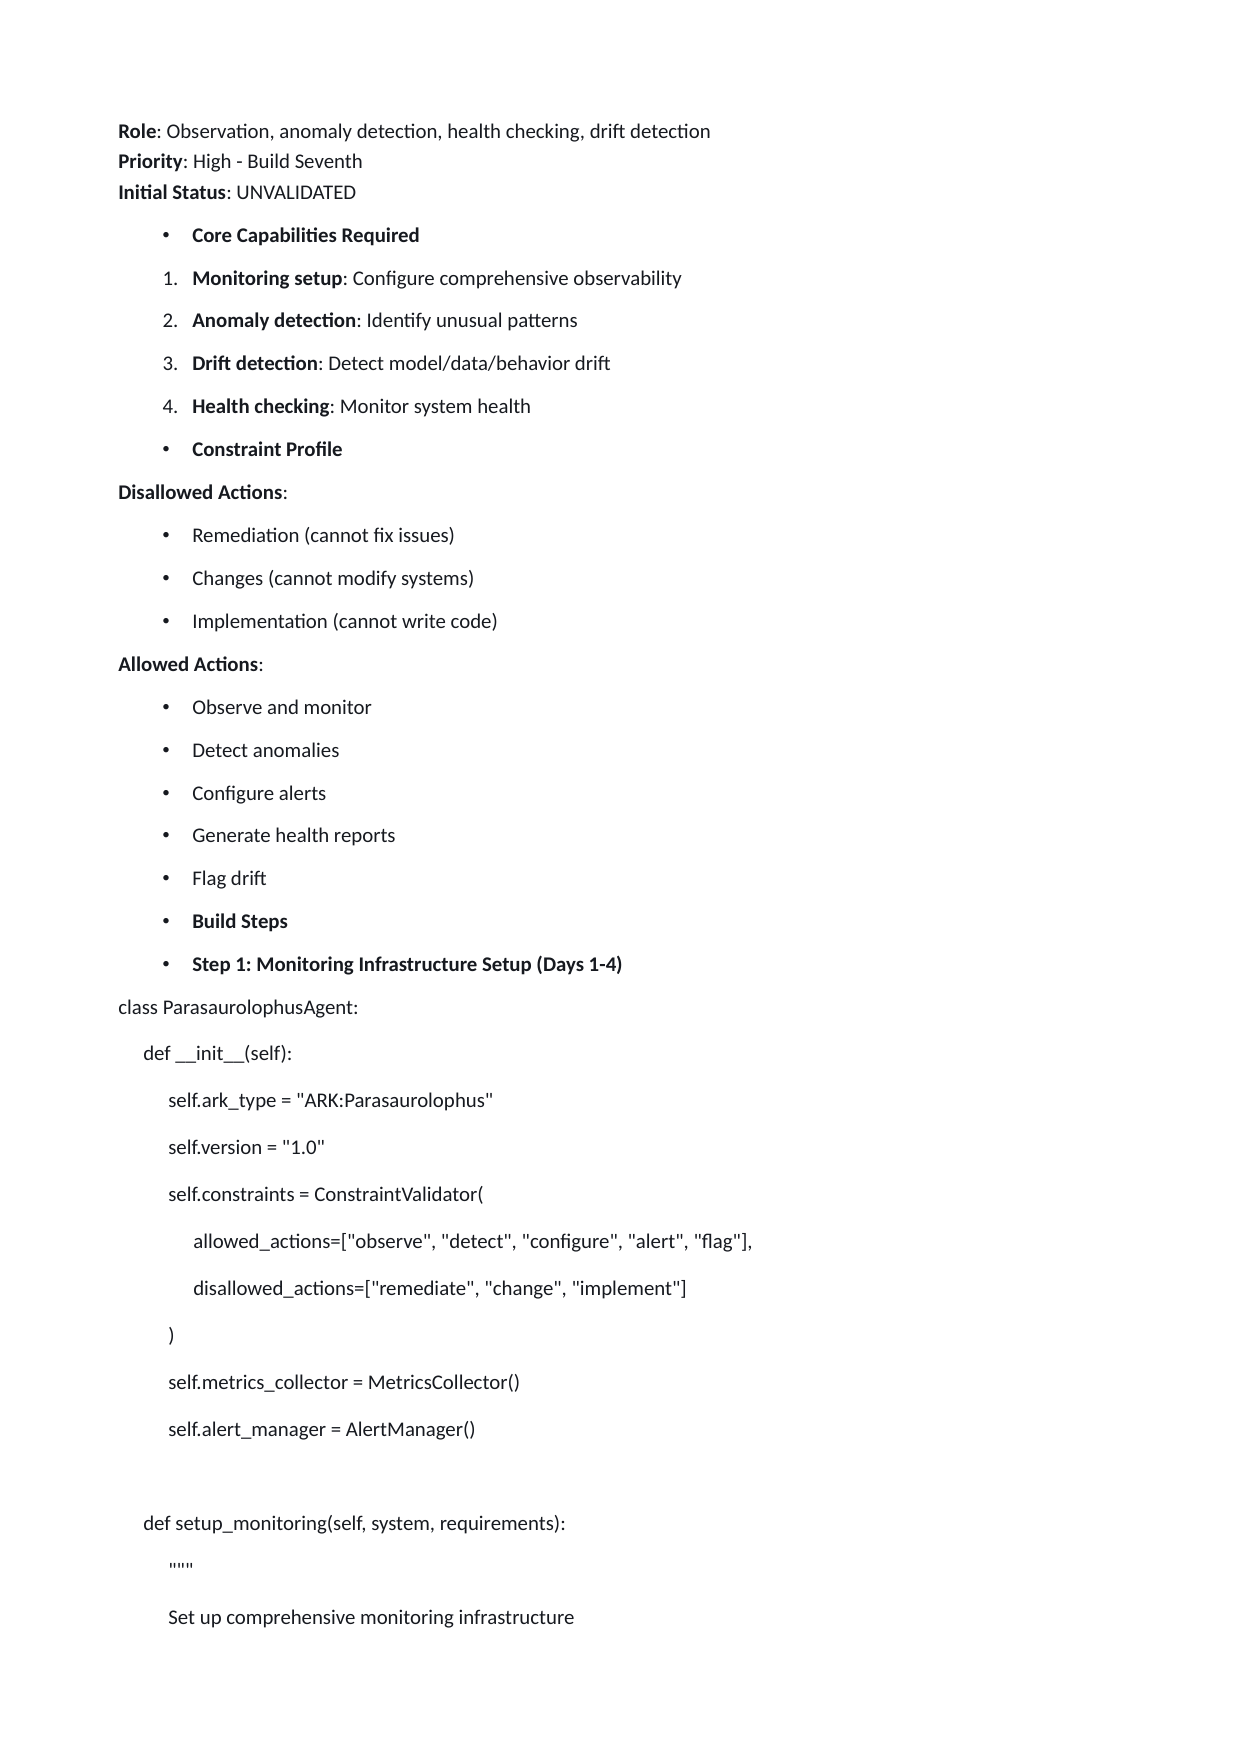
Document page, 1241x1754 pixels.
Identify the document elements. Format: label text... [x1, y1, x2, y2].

list Changes (cannot modify systems) [162, 565, 1122, 591]
list Monitoring setup: Configure comprehensive observability [162, 265, 1122, 290]
list Implementation (cannot write code) [162, 608, 1122, 633]
list Core Capabilities Required [162, 222, 1122, 247]
text ) [118, 1319, 1122, 1348]
text self.version = "1.0" [118, 1131, 1122, 1160]
list Health checking: Monitor system health [162, 393, 1122, 419]
list Step 1: Monitoring Infrastructure Setup (Days 1-4) [162, 951, 1122, 977]
text self.alert_manager = AlertManager() [118, 1413, 1122, 1442]
list Remediation (cannot fix issues) [162, 522, 1122, 548]
list Anomaly detection: Identify unusual patterns [162, 308, 1122, 333]
text self.constraints = ConstraintValidator( [118, 1178, 1122, 1207]
list Build Steps [162, 908, 1122, 934]
text self.metrics_collector = MetricsCollector() [118, 1366, 1122, 1395]
text allowed_actions=["observe", "detect", "configure", "alert", "flag"], [118, 1225, 1122, 1254]
text class ParasaurolophusAgent: [118, 994, 1122, 1020]
text disallowed_actions=["remediate", "change", "implement"] [118, 1272, 1122, 1301]
text def __init__(self): [118, 1037, 1122, 1066]
text Disallowed Actions: [118, 479, 1122, 505]
list Observe and monitor [162, 694, 1122, 719]
list Detect anomalies [162, 737, 1122, 762]
list Flag drift [162, 866, 1122, 891]
list Generate health reports [162, 823, 1122, 848]
list Drift detection: Detect model/data/behavior drift [162, 351, 1122, 376]
list Constraint Profile [162, 436, 1122, 462]
text def setup_monitoring(self, system, requirements): [118, 1507, 1122, 1536]
text """ [118, 1554, 1122, 1583]
text Allowed Actions: [118, 651, 1122, 676]
text self.ark_type = "ARK:Parasaurolophus" [118, 1084, 1122, 1113]
text Set up comprehensive monitoring infrastructure [118, 1601, 1122, 1630]
list Configure alerts [162, 780, 1122, 805]
text Role: Observation, anomaly detection, health checking, drift detection Priority: High - Build Seventh Initial Status: UNVALIDATED [118, 118, 1122, 204]
